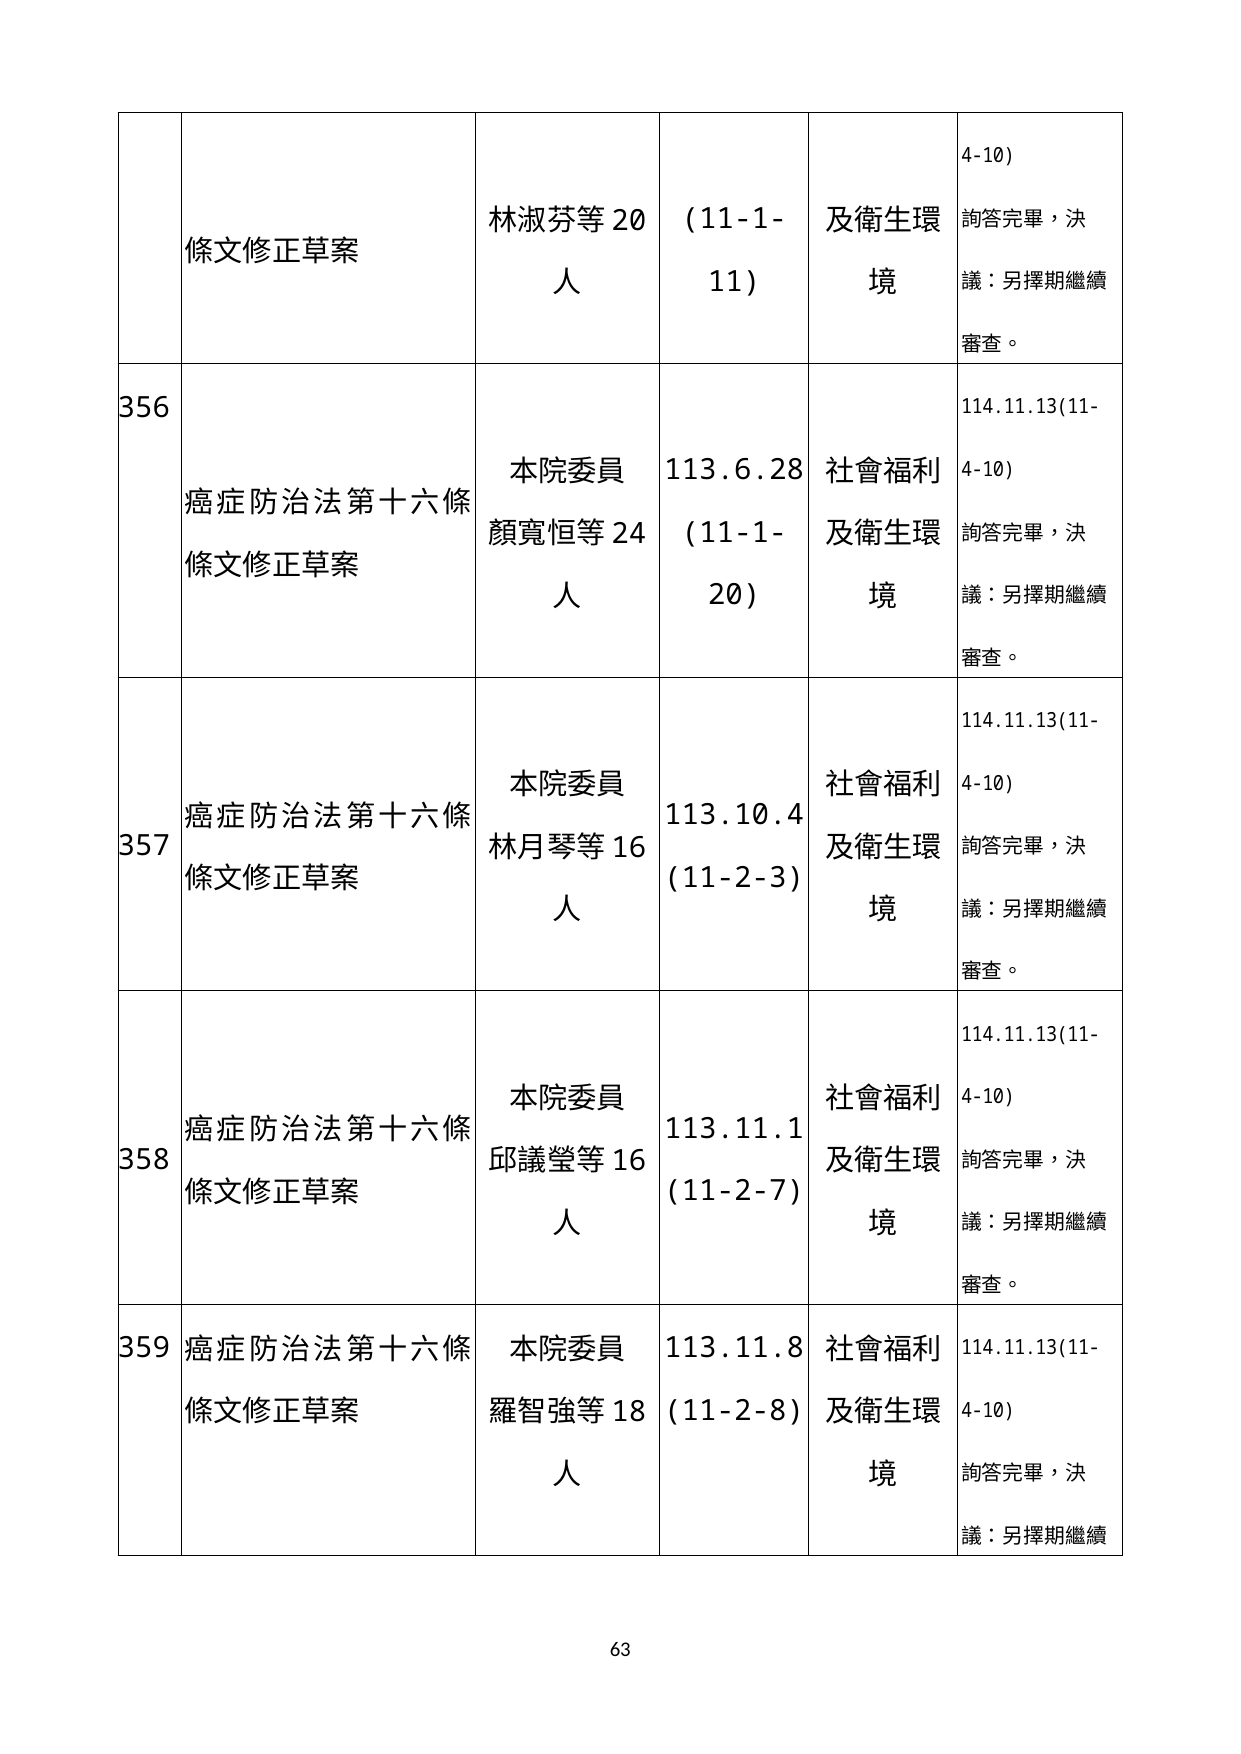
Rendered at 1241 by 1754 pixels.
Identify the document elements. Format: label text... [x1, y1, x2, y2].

table_cell [119, 113, 181, 363]
table_cell [119, 364, 181, 677]
table_cell 條文修正草案 [182, 113, 475, 363]
table_cell 本院委員 林月琴等16人 [476, 678, 659, 990]
table_cell 本院委員 羅智強等18人 [476, 1305, 659, 1555]
table_cell 本院委員 顏寬恒等24人 [476, 364, 659, 677]
table_cell 114.11.13(11-4-10) 詢答完畢，決議：另擇期繼續審查。 [958, 678, 1122, 990]
table_cell 113.6.28 (11-1-20) [660, 364, 808, 677]
table_cell 113.11.1 (11-2-7) [660, 991, 808, 1304]
table_cell [119, 1305, 181, 1555]
table_cell [119, 991, 181, 1304]
table_cell 癌症防治法第十六條條文修正草案 [182, 991, 475, 1304]
table_cell 114.11.13(11-4-10) 詢答完畢，決議：另擇期繼續審查。 [958, 991, 1122, 1304]
table_cell 社會福利及衛生環境 [809, 991, 957, 1304]
table_cell 癌症防治法第十六條條文修正草案 [182, 1305, 475, 1555]
table_cell 癌症防治法第十六條條文修正草案 [182, 678, 475, 990]
table_cell 社會福利及衛生環境 [809, 1305, 957, 1555]
table_cell 114.11.13(11-4-10) 詢答完畢，決議：另擇期繼續 [958, 1305, 1122, 1555]
table_cell 林淑芬等20人 [476, 113, 659, 363]
table_cell 社會福利及衛生環境 [809, 678, 957, 990]
table_cell 及衛生環境 [809, 113, 957, 363]
table_cell 本院委員 邱議瑩等16人 [476, 991, 659, 1304]
table_cell (11-1-11) [660, 113, 808, 363]
table_cell 癌症防治法第十六條條文修正草案 [182, 364, 475, 677]
table_cell 114.11.13(11-4-10) 詢答完畢，決議：另擇期繼續審查。 [958, 364, 1122, 677]
table_cell 113.11.8 (11-2-8) [660, 1305, 808, 1555]
table_cell 113.10.4 (11-2-3) [660, 678, 808, 990]
table_cell 4-10) 詢答完畢，決議：另擇期繼續審查。 [958, 113, 1122, 363]
table_cell 社會福利及衛生環境 [809, 364, 957, 677]
table_cell [119, 678, 181, 990]
